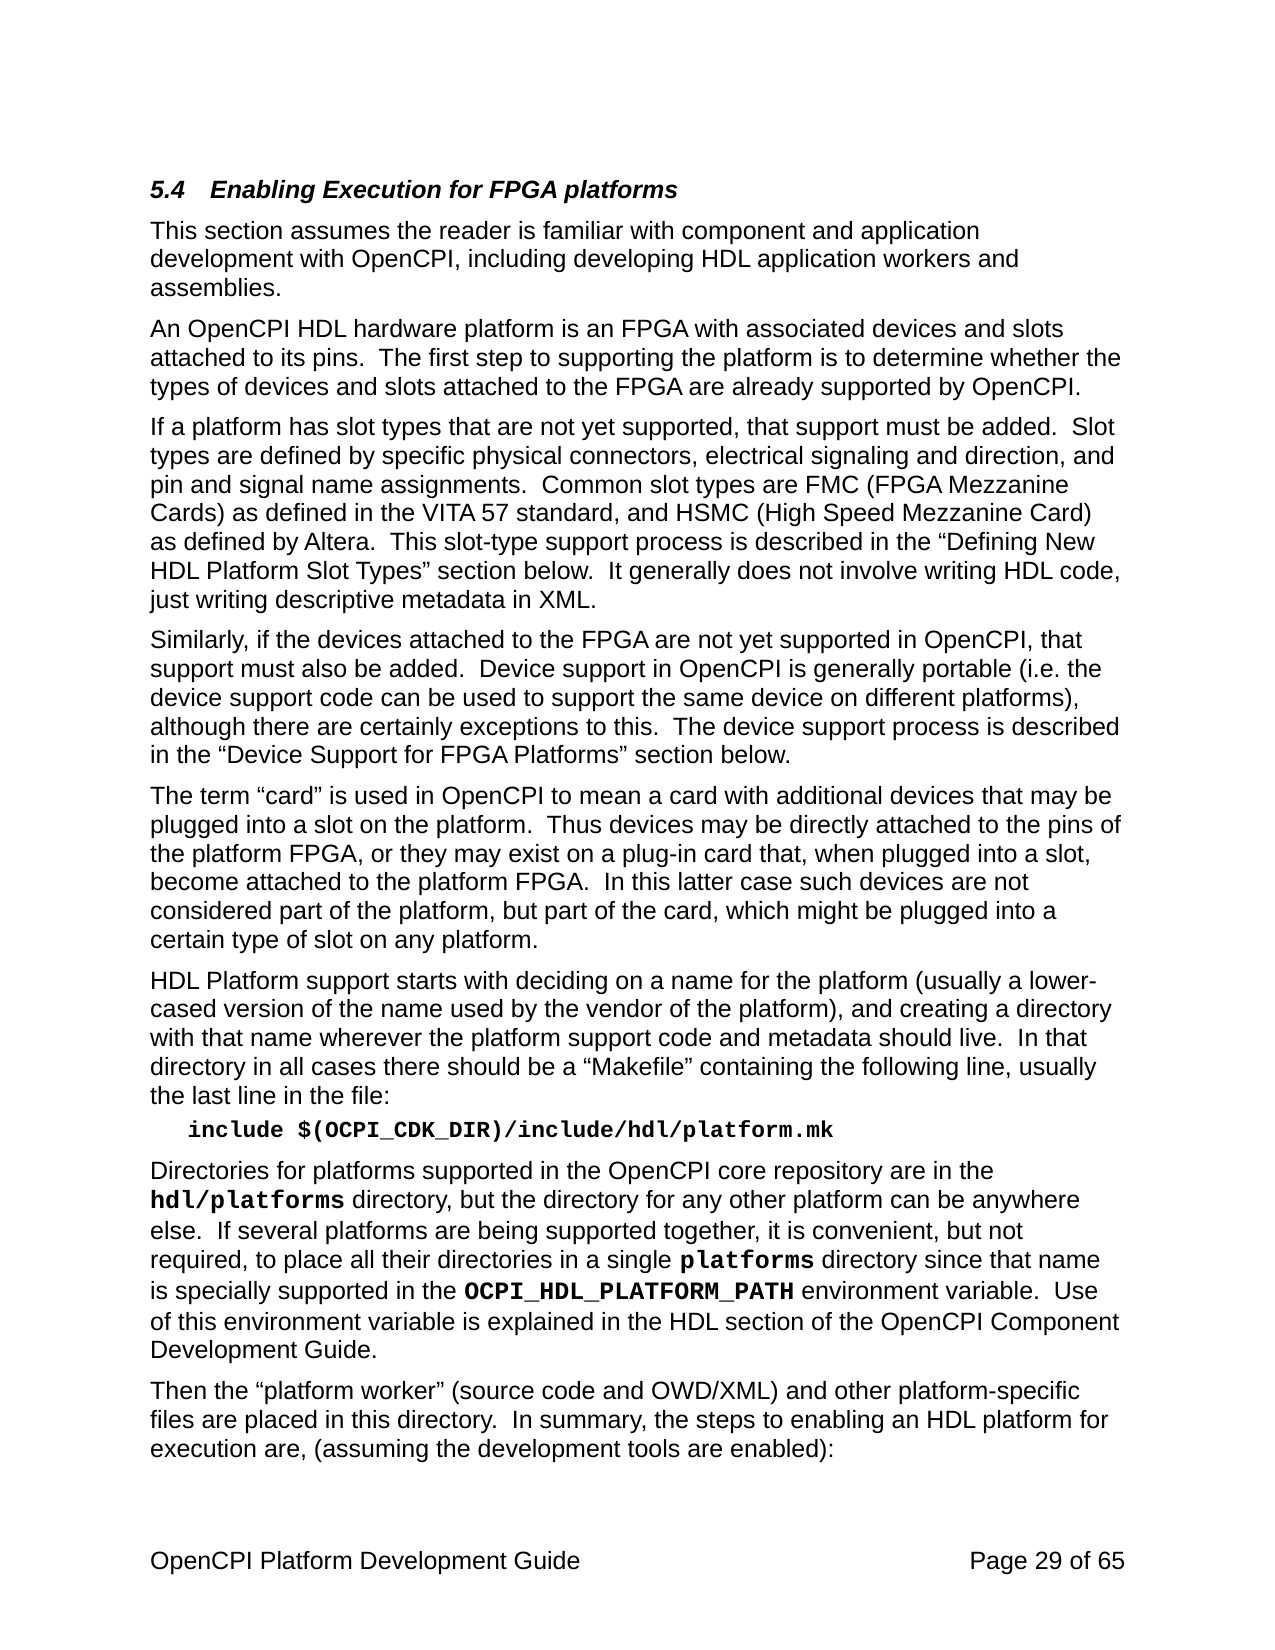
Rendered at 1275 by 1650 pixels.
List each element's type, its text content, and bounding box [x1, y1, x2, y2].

text This section assumes the reader is familiar with component and application development with OpenCPI, including developing HDL application workers and assemblies. [150, 216, 1125, 302]
text The term “card” is used in OpenCPI to mean a card with additional devices that may be plugged into a slot on the platform. Thus devices may be directly attached to the pins of the platform FPGA, or they may exist on a plug-in card that, when plugged into a slot, become attached to the platform FPGA. In this latter case such devices are not considered part of the platform, but part of the card, which might be plugged into a certain type of slot on any platform. [150, 781, 1125, 954]
subtitle Enabling Execution for FPGA platforms [150, 175, 1125, 204]
text Similarly, if the devices attached to the FPGA are not yet supported in OpenCPI, that support must also be added. Device support in OpenCPI is generally portable (i.e. the device support code can be used to support the same device on different platforms), although there are certainly exceptions to this. The device support process is described in the “Device Support for FPGA Platforms” section below. [150, 625, 1125, 769]
text HDL Platform support starts with deciding on a name for the platform (usually a lower-cased version of the name used by the vendor of the platform), and creating a directory with that name wherever the platform support code and metadata should live. In that directory in all cases there should be a “Makefile” containing the following line, usually the last line in the file: [150, 966, 1125, 1109]
text Then the “platform worker” (source code and OWD/XML) and other platform-specific files are placed in this directory. In summary, the steps to enabling an HDL platform for execution are, (assuming the development tools are enabled): [150, 1376, 1125, 1462]
text If a platform has slot types that are not yet supported, that support must be added. Slot types are defined by specific physical connectors, electrical signaling and direction, and pin and signal name assignments. Common slot types are FMC (FPGA Mezzanine Cards) as defined in the VITA 57 standard, and HSMC (High Speed Mezzanine Card) as defined by Altera. This slot-type support process is described in the “Defining New HDL Platform Slot Types” section below. It generally does not involve writing HDL code, just writing descriptive metadata in XML. [150, 412, 1125, 613]
text An OpenCPI HDL hardware platform is an FPGA with associated devices and slots attached to its pins. The first step to supporting the platform is to determine whether the types of devices and slots attached to the FPGA are already supported by OpenCPI. [150, 314, 1125, 400]
text include $(OCPI_CDK_DIR)/include/hdl/platform.mk [187, 1118, 1125, 1144]
text Directories for platforms supported in the OpenCPI core repository are in the hdl/platforms directory, but the directory for any other platform can be anywhere else. If several platforms are being supported together, it is convenient, but not required, to place all their directories in a single platforms directory since that name is specially supported in the OCPI_HDL_PLATFORM_PATH environment variable. Use of this environment variable is explained in the HDL section of the OpenCPI Component Development Guide. [150, 1156, 1125, 1364]
